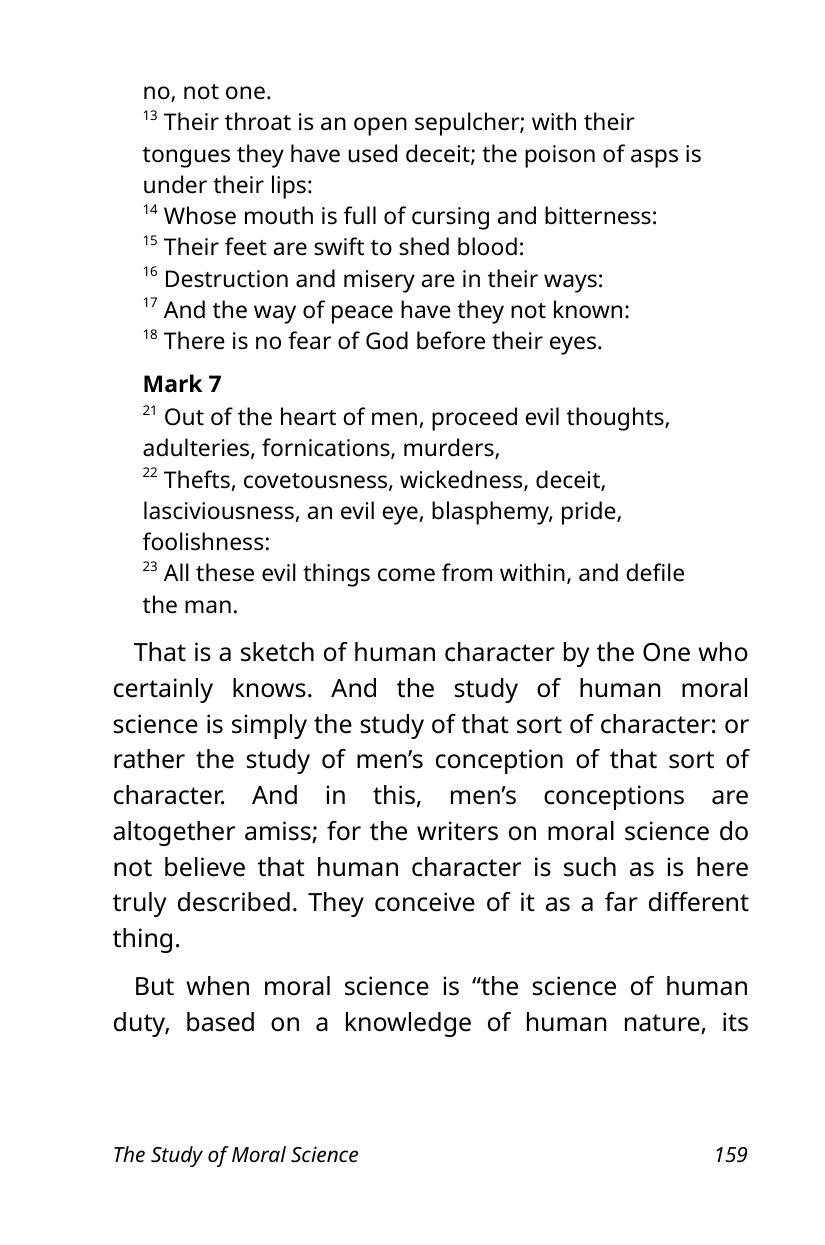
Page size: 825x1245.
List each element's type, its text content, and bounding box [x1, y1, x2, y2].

text 13 Their throat is an open sepulcher; with their tongues they have used deceit; the poison of asps is under their lips: [142, 106, 720, 200]
text 17 And the way of peace have they not known: [142, 294, 720, 325]
text 18 There is no fear of God before their eyes. [142, 325, 720, 356]
text 22 Thefts, covetousness, wickedness, deceit, lasciviousness, an evil eye, blasphemy, pride, foolishness: [142, 463, 720, 557]
text That is a sketch of human character by the One who certainly knows. And the study of human moral science is simply the study of that sort of character: or rather the study of men’s conception of that sort of character. And in this, men’s conceptions are altogether amiss; for the writers on moral science do not believe that human character is such as is here truly described. They conceive of it as a far different thing. [112, 635, 750, 955]
text Mark 7 [142, 368, 750, 399]
text no, not one. [142, 75, 720, 106]
text 15 Their feet are swift to shed blood: [142, 231, 720, 262]
text But when moral science is “the science of human duty, based on a knowledge of human nature, its [112, 968, 750, 1038]
text 14 Whose mouth is full of cursing and bitterness: [142, 200, 720, 231]
text 23 All these evil things come from within, and defile the man. [142, 557, 720, 620]
text 21 Out of the heart of men, proceed evil thoughts, adulteries, fornications, murders, [142, 401, 720, 463]
text 16 Destruction and misery are in their ways: [142, 262, 720, 294]
